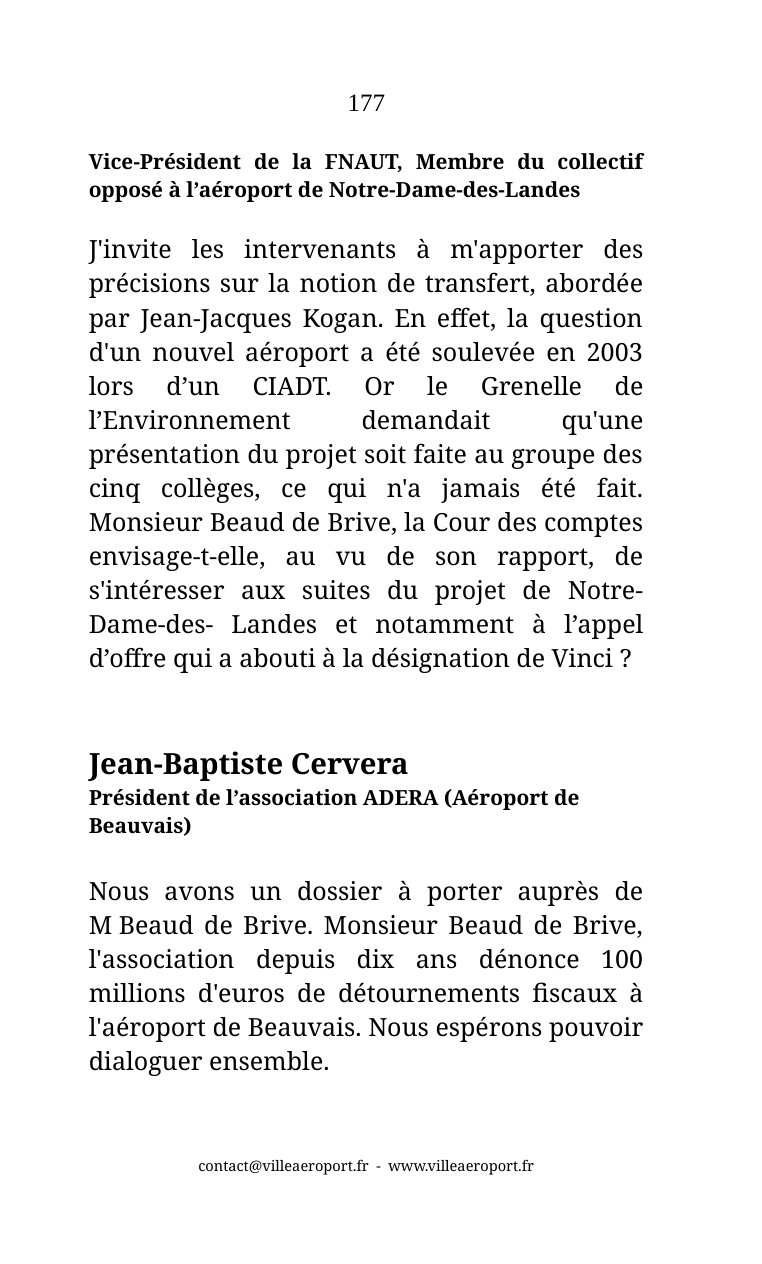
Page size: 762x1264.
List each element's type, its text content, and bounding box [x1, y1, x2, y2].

text Jean-Baptiste Cervera Président de l’association ADERA (Aéroport de Beauvais) [88, 743, 644, 839]
text Nous avons un dossier à porter auprès de M Beaud de Brive. Monsieur Beaud de Brive, l'association depuis dix ans dénonce 100 millions d'euros de détournements fiscaux à l'aéroport de Beauvais. Nous espérons pouvoir dialoguer ensemble. [88, 874, 644, 1078]
text Vice-Président de la FNAUT, Membre du collectif opposé à l’aéroport de Notre-Dame-des-Landes [88, 147, 644, 204]
text J'invite les intervenants à m'apporter des précisions sur la notion de transfert, abordée par Jean-Jacques Kogan. En effet, la question d'un nouvel aéroport a été soulevée en 2003 lors d’un CIADT. Or le Grenelle de l’Environnement demandait qu'une présentation du projet soit faite au groupe des cinq collèges, ce qui n'a jamais été fait. Monsieur Beaud de Brive, la Cour des comptes envisage-t-elle, au vu de son rapport, de s'intéresser aux suites du projet de Notre-Dame-des- Landes et notamment à l’appel d’offre qui a abouti à la désignation de Vinci ? [88, 232, 644, 675]
